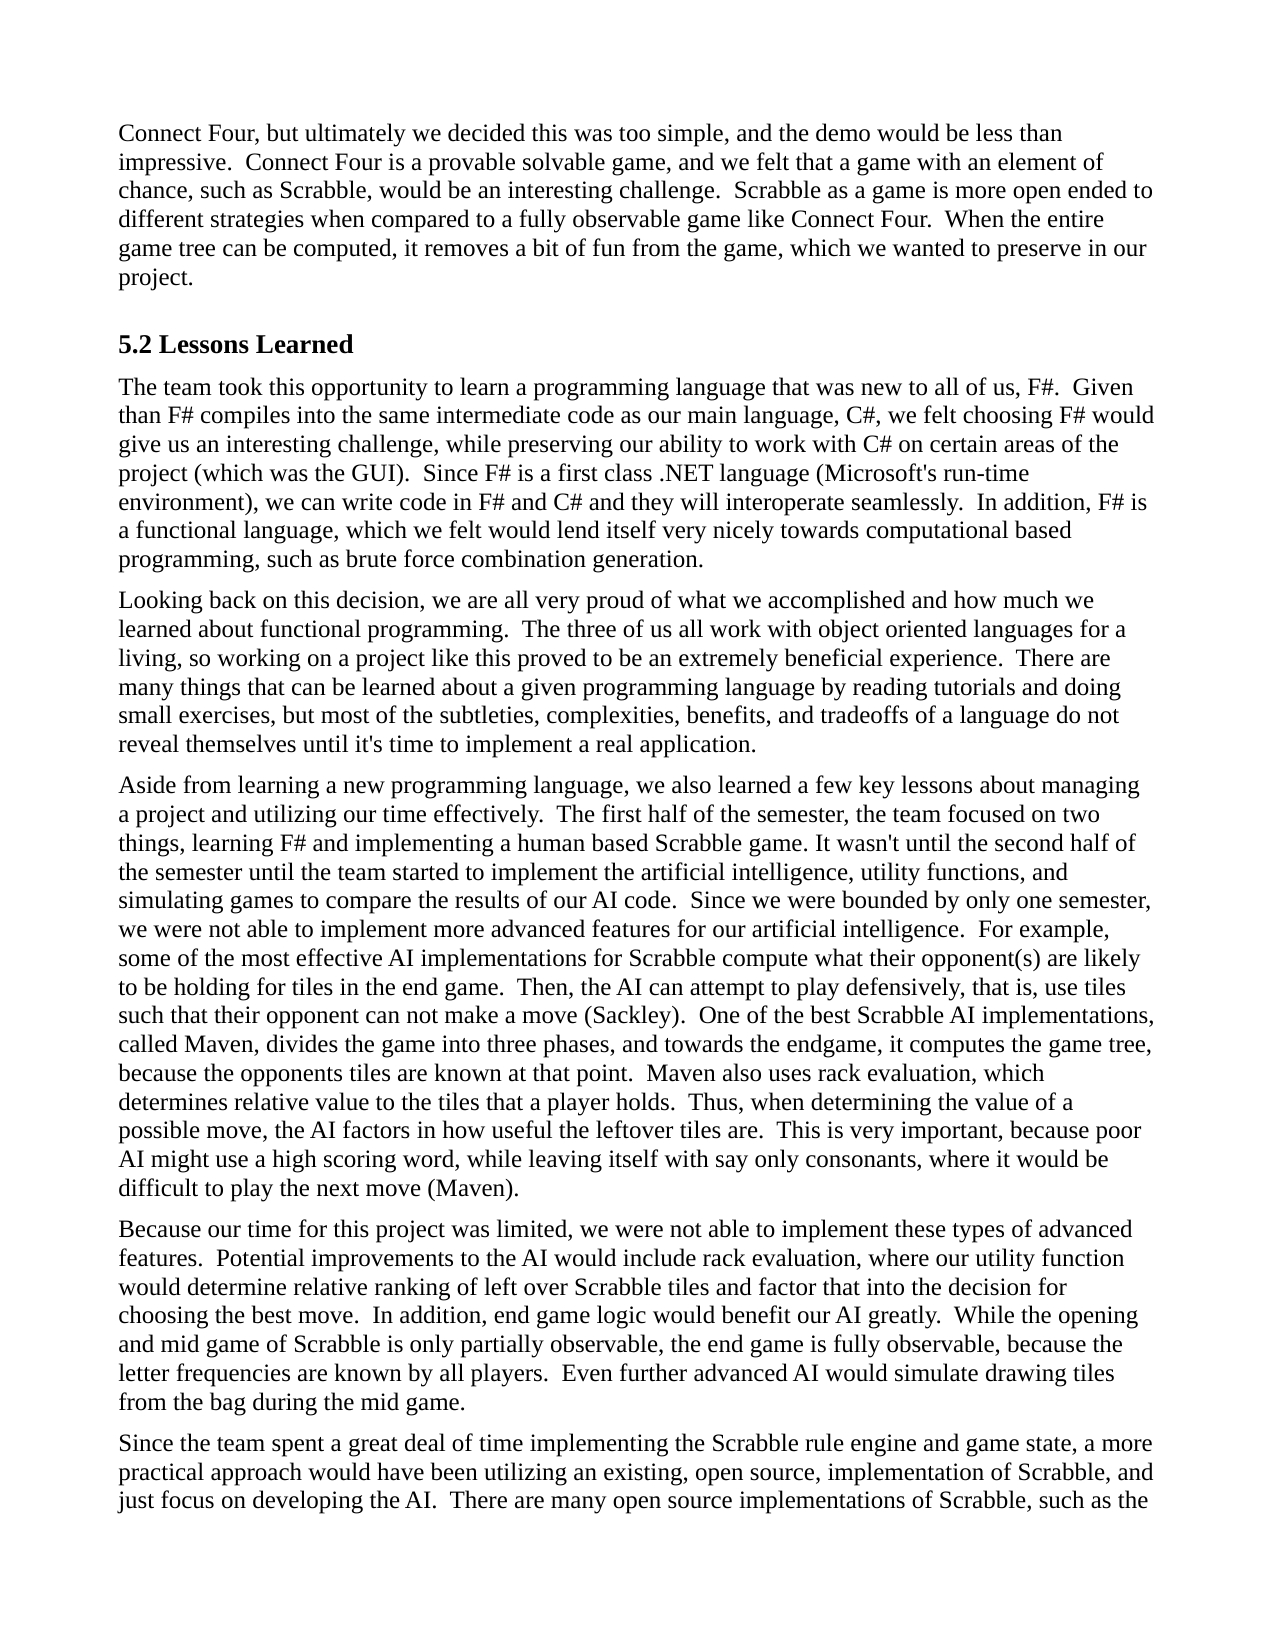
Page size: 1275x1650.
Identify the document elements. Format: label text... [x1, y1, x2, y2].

text Connect Four, but ultimately we decided this was too simple, and the demo would be less than impressive. Connect Four is a provable solvable game, and we felt that a game with an element of chance, such as Scrabble, would be an interesting challenge. Scrabble as a game is more open ended to different strategies when compared to a fully observable game like Connect Four. When the entire game tree can be computed, it removes a bit of fun from the game, which we wanted to preserve in our project. [118, 118, 1157, 291]
text The team took this opportunity to learn a programming language that was new to all of us, F#. Given than F# compiles into the same intermediate code as our main language, C#, we felt choosing F# would give us an interesting challenge, while preserving our ability to work with C# on certain areas of the project (which was the GUI). Since F# is a first class .NET language (Microsoft's run-time environment), we can write code in F# and C# and they will interoperate seamlessly. In addition, F# is a functional language, which we felt would lend itself very nicely towards computational based programming, such as brute force combination generation. [118, 372, 1157, 573]
text Aside from learning a new programming language, we also learned a few key lessons about managing a project and utilizing our time effectively. The first half of the semester, the team focused on two things, learning F# and implementing a human based Scrabble game. It wasn't until the second half of the semester until the team started to implement the artificial intelligence, utility functions, and simulating games to compare the results of our AI code. Since we were bounded by only one semester, we were not able to implement more advanced features for our artificial intelligence. For example, some of the most effective AI implementations for Scrabble compute what their opponent(s) are likely to be holding for tiles in the end game. Then, the AI can attempt to play defensively, that is, use tiles such that their opponent can not make a move (Sackley). One of the best Scrabble AI implementations, called Maven, divides the game into three phases, and towards the endgame, it computes the game tree, because the opponents tiles are known at that point. Maven also uses rack evaluation, which determines relative value to the tiles that a player holds. Thus, when determining the value of a possible move, the AI factors in how useful the leftover tiles are. This is very important, because poor AI might use a high scoring word, while leaving itself with say only consonants, where it would be difficult to play the next move (Maven). [118, 771, 1157, 1202]
text Looking back on this decision, we are all very proud of what we accomplished and how much we learned about functional programming. The three of us all work with object oriented languages for a living, so working on a project like this proved to be an extremely beneficial experience. There are many things that can be learned about a given programming language by reading tutorials and doing small exercises, but most of the subtleties, complexities, benefits, and tradeoffs of a language do not reveal themselves until it's time to implement a real application. [118, 586, 1157, 758]
subtitle 5.2 Lessons Learned [118, 328, 1157, 359]
text Because our time for this project was limited, we were not able to implement these types of advanced features. Potential improvements to the AI would include rack evaluation, where our utility function would determine relative ranking of left over Scrabble tiles and factor that into the decision for choosing the best move. In addition, end game logic would benefit our AI greatly. While the opening and mid game of Scrabble is only partially observable, the end game is fully observable, because the letter frequencies are known by all players. Even further advanced AI would simulate drawing tiles from the bag during the mid game. [118, 1214, 1157, 1416]
text Since the team spent a great deal of time implementing the Scrabble rule engine and game state, a more practical approach would have been utilizing an existing, open source, implementation of Scrabble, and just focus on developing the AI. There are many open source implementations of Scrabble, such as the [118, 1428, 1157, 1514]
